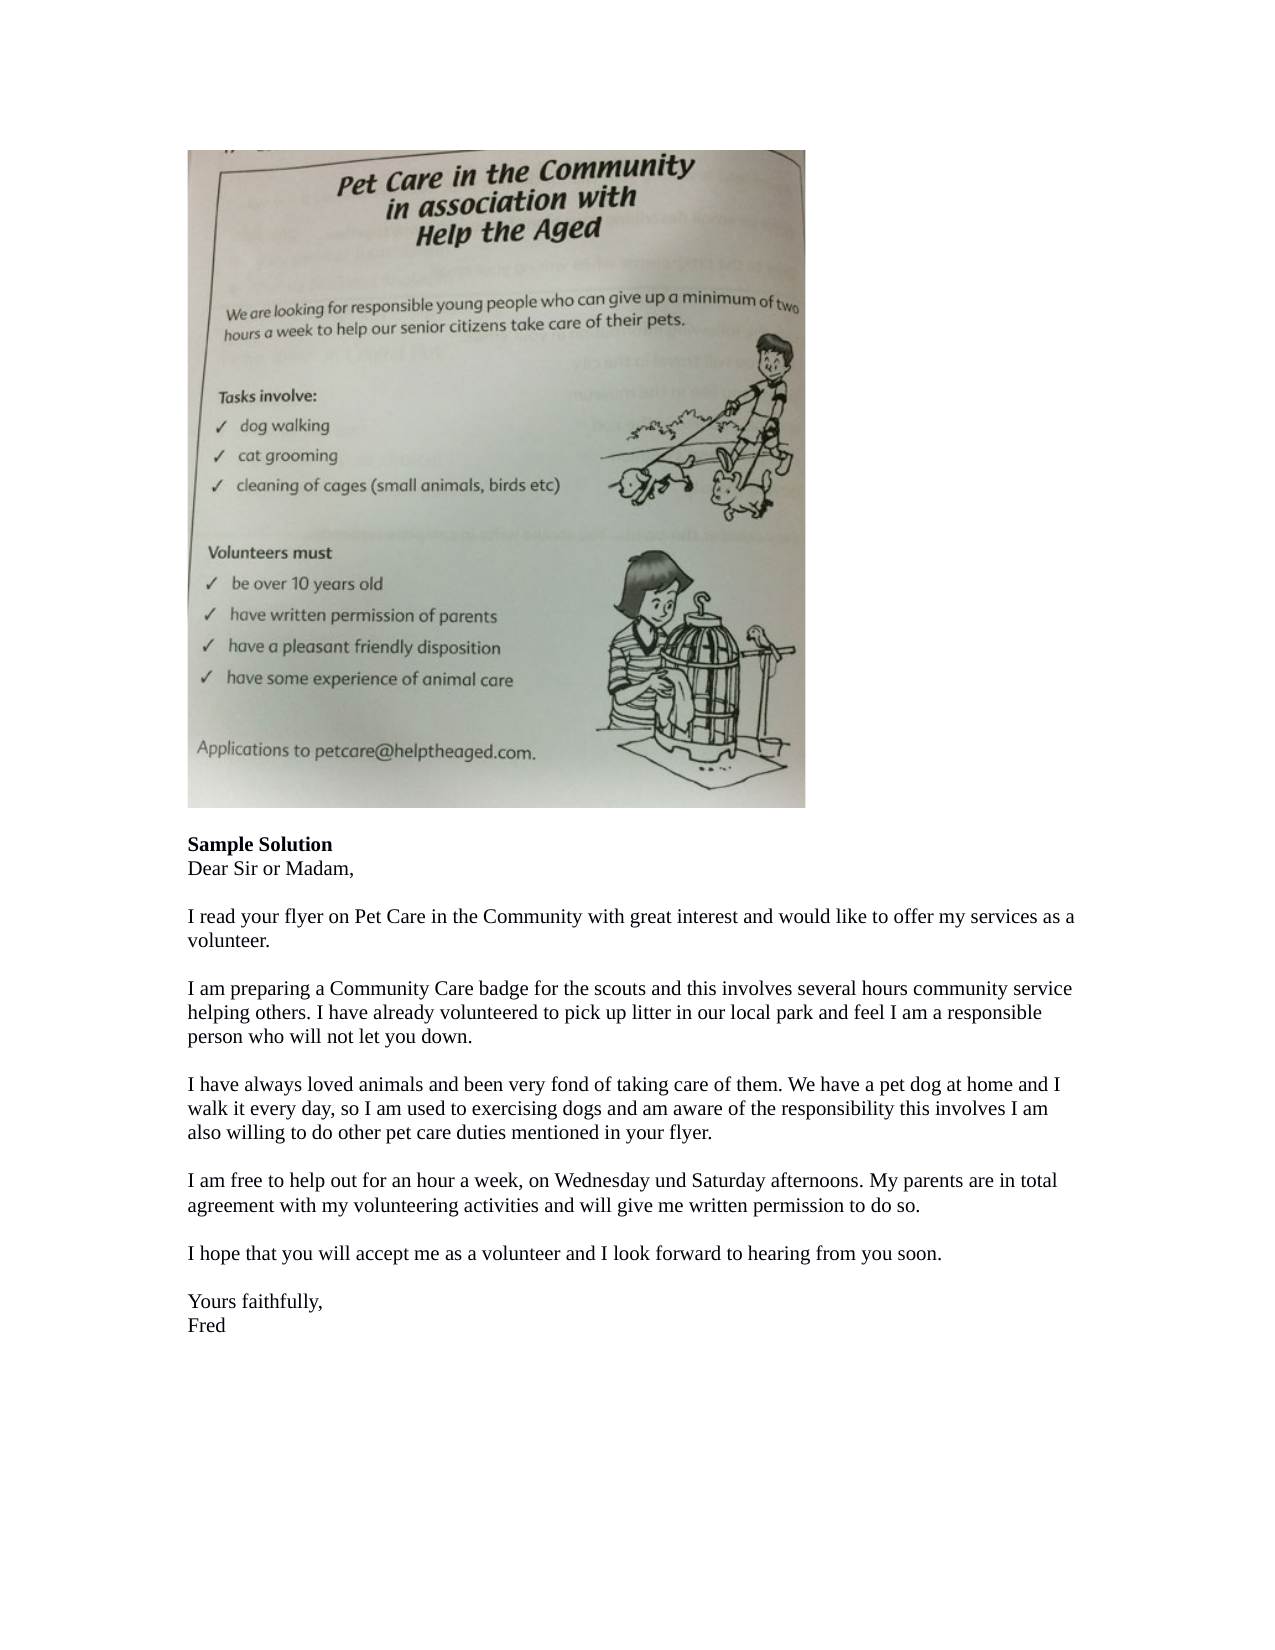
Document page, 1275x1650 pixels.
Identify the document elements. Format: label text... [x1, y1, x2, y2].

text Dear Sir or Madam, [187, 856, 1087, 880]
picture [187, 150, 806, 808]
text I am free to help out for an hour a week, on Wednesday und Saturday afternoons. My parents are in total agreement with my volunteering activities and will give me written permission to do so. [187, 1168, 1087, 1217]
text I am preparing a Community Care badge for the scouts and this involves several hours community service helping others. I have already volunteered to pick up litter in our local park and feel I am a responsible person who will not let you down. [187, 976, 1087, 1048]
text Fred [187, 1313, 1087, 1337]
text I have always loved animals and been very fond of taking care of them. We have a pet dog at home and I walk it every day, so I am used to exercising dogs and am aware of the responsibility this involves I am also willing to do other pet care duties mentioned in your flyer. [187, 1072, 1087, 1144]
text I hope that you will accept me as a volunteer and I look forward to hearing from you soon. [187, 1241, 1087, 1265]
text Yours faithfully, [187, 1289, 1087, 1313]
text I read your flyer on Pet Care in the Community with great interest and would like to offer my services as a volunteer. [187, 904, 1087, 952]
text Sample Solution [187, 832, 1087, 856]
